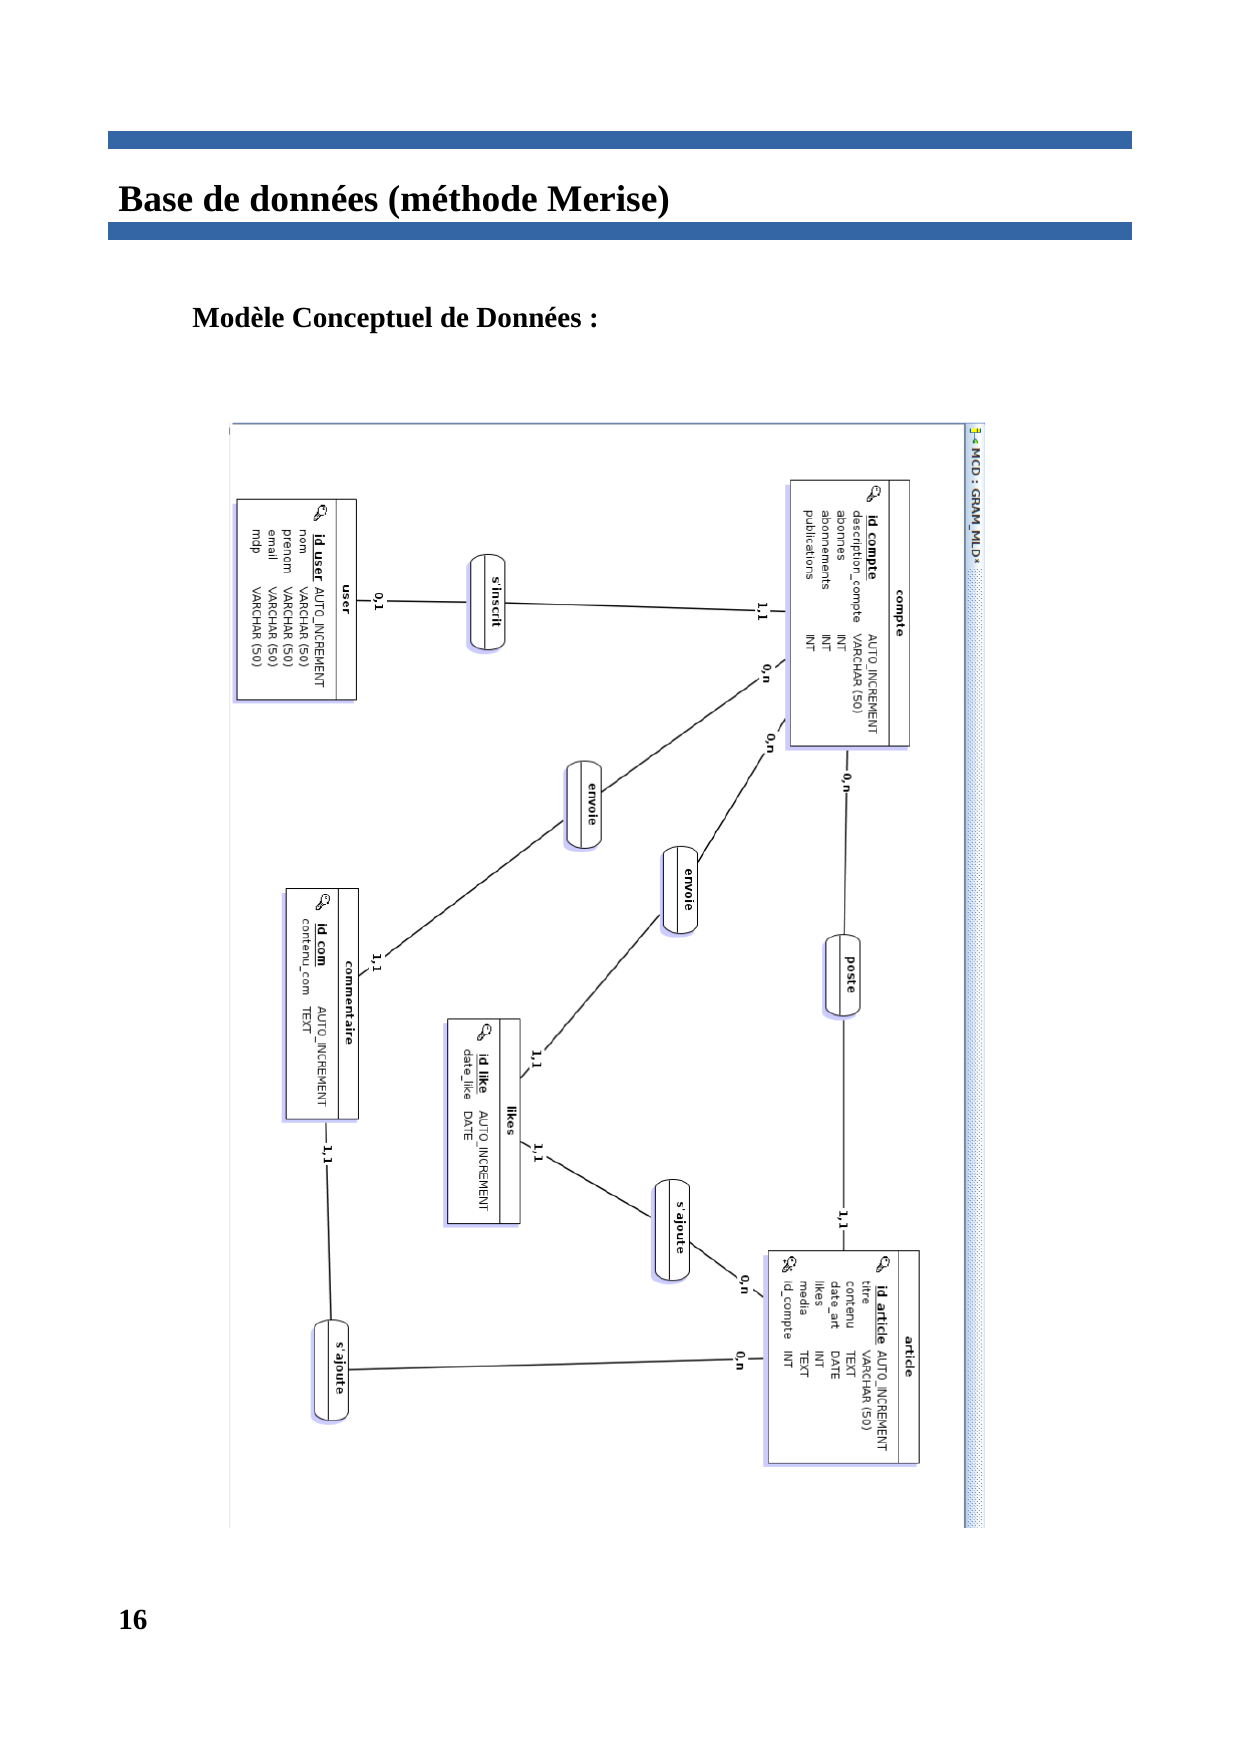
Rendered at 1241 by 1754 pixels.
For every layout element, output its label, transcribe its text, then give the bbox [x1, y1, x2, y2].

picture [229, 424, 985, 1527]
subtitle Modèle Conceptuel de Données : [118, 300, 1122, 334]
subtitle Base de données (méthode Merise) [118, 176, 1122, 219]
